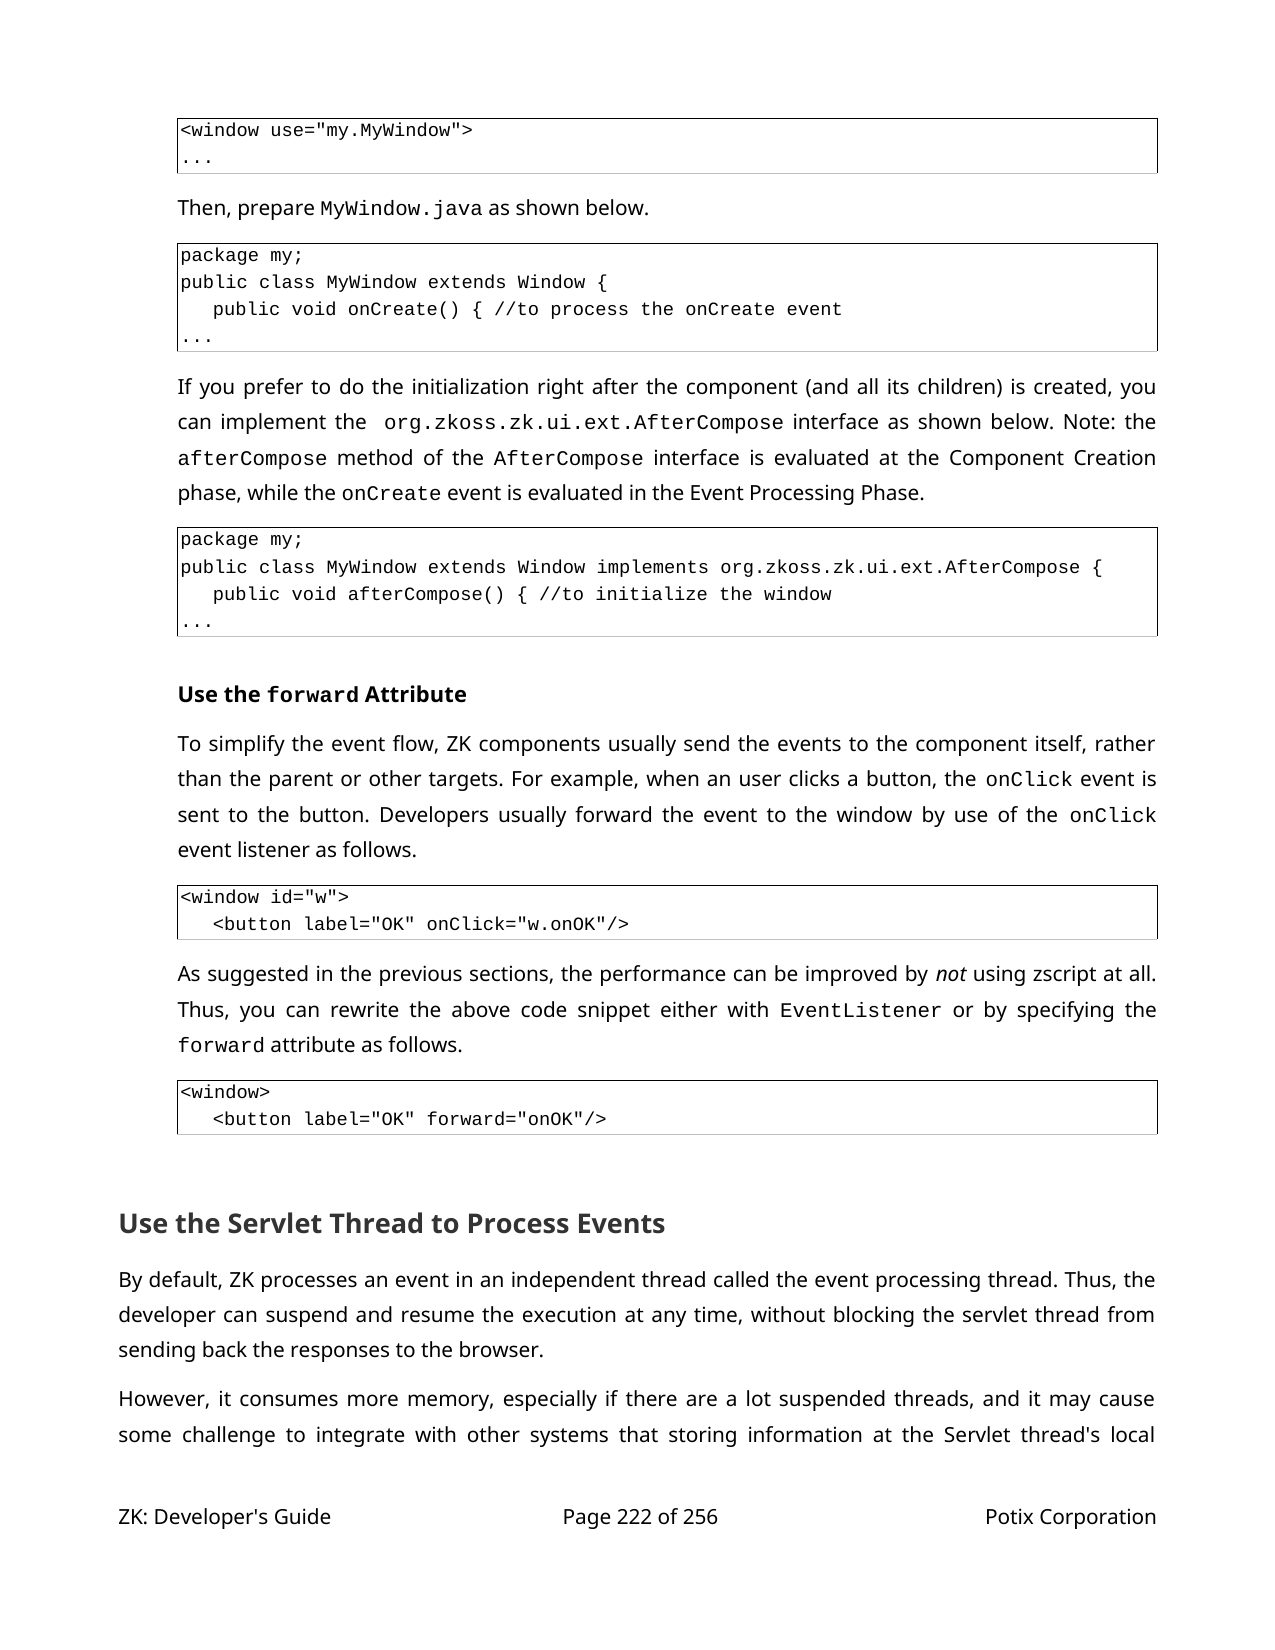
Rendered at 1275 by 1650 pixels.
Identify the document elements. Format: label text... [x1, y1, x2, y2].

text <window id="w"> [178, 886, 1157, 909]
text ... [178, 324, 1157, 351]
text However, it consumes more memory, especially if there are a lot suspended threads, and it may cause some challenge to integrate with other systems that storing information at the Servlet thread's local [118, 1384, 1157, 1448]
text <window> [178, 1081, 1157, 1104]
text public class MyWindow extends Window implements org.zkoss.zk.ui.ext.AfterCompose { [178, 554, 1157, 579]
text <button label="OK" onClick="w.onOK"/> [178, 912, 1157, 939]
text package my; [178, 244, 1157, 267]
text Then, prepare MyWindow.java as shown below. [177, 193, 1157, 222]
text public class MyWindow extends Window { [178, 269, 1157, 294]
text ... [178, 609, 1157, 636]
text To simplify the event flow, ZK components usually send the events to the component itself, rather than the parent or other targets. For example, when an user clicks a button, the onClick event is sent to the button. Developers usually forward the event to the window by use of the onClick event listener as follows. [177, 729, 1157, 864]
subtitle Use the Servlet Thread to Process Events [118, 1205, 1157, 1242]
text public void afterCompose() { //to initialize the window [178, 582, 1157, 606]
text <button label="OK" forward="onOK"/> [178, 1107, 1157, 1134]
text By default, ZK processes an event in an independent thread called the event processing thread. Thus, the developer can suspend and resume the execution at any time, without blocking the servlet thread from sending back the responses to the browser. [118, 1265, 1157, 1364]
text ... [178, 145, 1157, 173]
text If you prefer to do the initialization right after the component (and all its children) is created, you can implement the org.zkoss.zk.ui.ext.AfterCompose interface as shown below. Note: the afterCompose method of the AfterCompose interface is evaluated at the Component Creation phase, while the onCreate event is evaluated in the Event Processing Phase. [177, 372, 1157, 507]
text public void onCreate() { //to process the onCreate event [178, 297, 1157, 321]
text package my; [178, 528, 1157, 552]
subtitle Use the forward Attribute [177, 679, 1157, 709]
text <window use="my.MyWindow"> [178, 119, 1157, 142]
text As suggested in the previous sections, the performance can be improved by not using zscript at all. Thus, you can rewrite the above code snippet either with EventListener or by specifying the forward attribute as follows. [177, 959, 1157, 1059]
